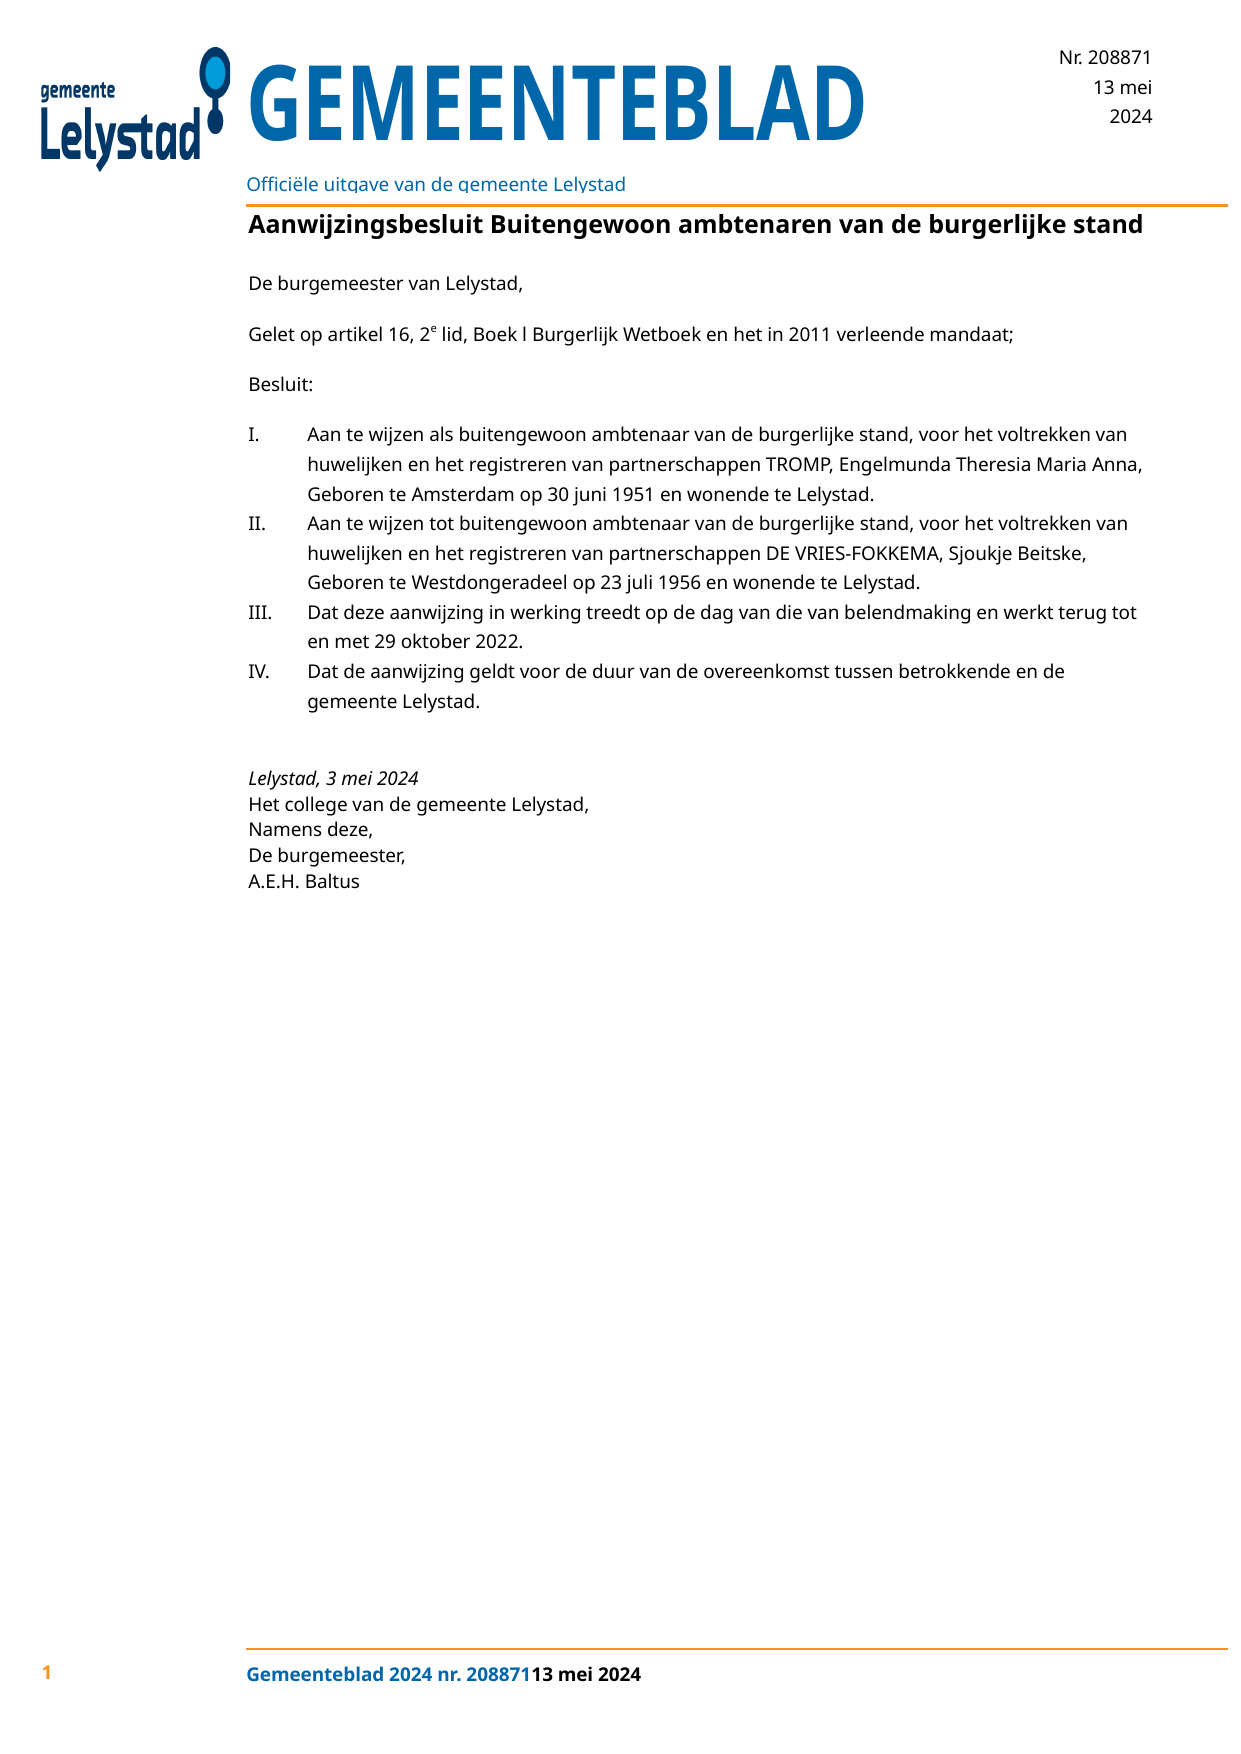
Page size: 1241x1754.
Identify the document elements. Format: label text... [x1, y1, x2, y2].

text Het college van de gemeente Lelystad, [248, 791, 1152, 817]
text Aanwijzingsbesluit Buitengewoon ambtenaren van de burgerlijke stand [248, 207, 1152, 241]
text A.E.H. Baltus [248, 868, 1152, 894]
list Aan te wijzen tot buitengewoon ambtenaar van de burgerlijke stand, voor het voltrekken van huwelijken en het registreren van partnerschappen DE VRIES-FOKKEMA, Sjoukje Beitske, Geboren te Westdongeradeel op 23 juli 1956 en wonende te Lelystad. [248, 510, 1152, 595]
list Dat deze aanwijzing in werking treedt op de dag van die van belendmaking en werkt terug tot en met 29 oktober 2022. [248, 599, 1152, 654]
text De burgemeester, [248, 842, 1152, 868]
text De burgemeester van Lelystad, [248, 270, 1152, 296]
list Aan te wijzen als buitengewoon ambtenaar van de burgerlijke stand, voor het voltrekken van huwelijken en het registreren van partnerschappen TROMP, Engelmunda Theresia Maria Anna, Geboren te Amsterdam op 30 juni 1951 en wonende te Lelystad. [248, 422, 1152, 506]
text Gelet op artikel 16, 2e lid, Boek l Burgerlijk Wetboek en het in 2011 verleende mandaat; [248, 321, 1152, 346]
text Namens deze, [248, 817, 1152, 842]
text Besluit: [248, 371, 1152, 397]
text Lelystad, 3 mei 2024 [248, 765, 1152, 791]
list Dat de aanwijzing geldt voor de duur van de overeenkomst tussen betrokkende en de gemeente Lelystad. [248, 658, 1152, 713]
picture [41, 47, 231, 172]
